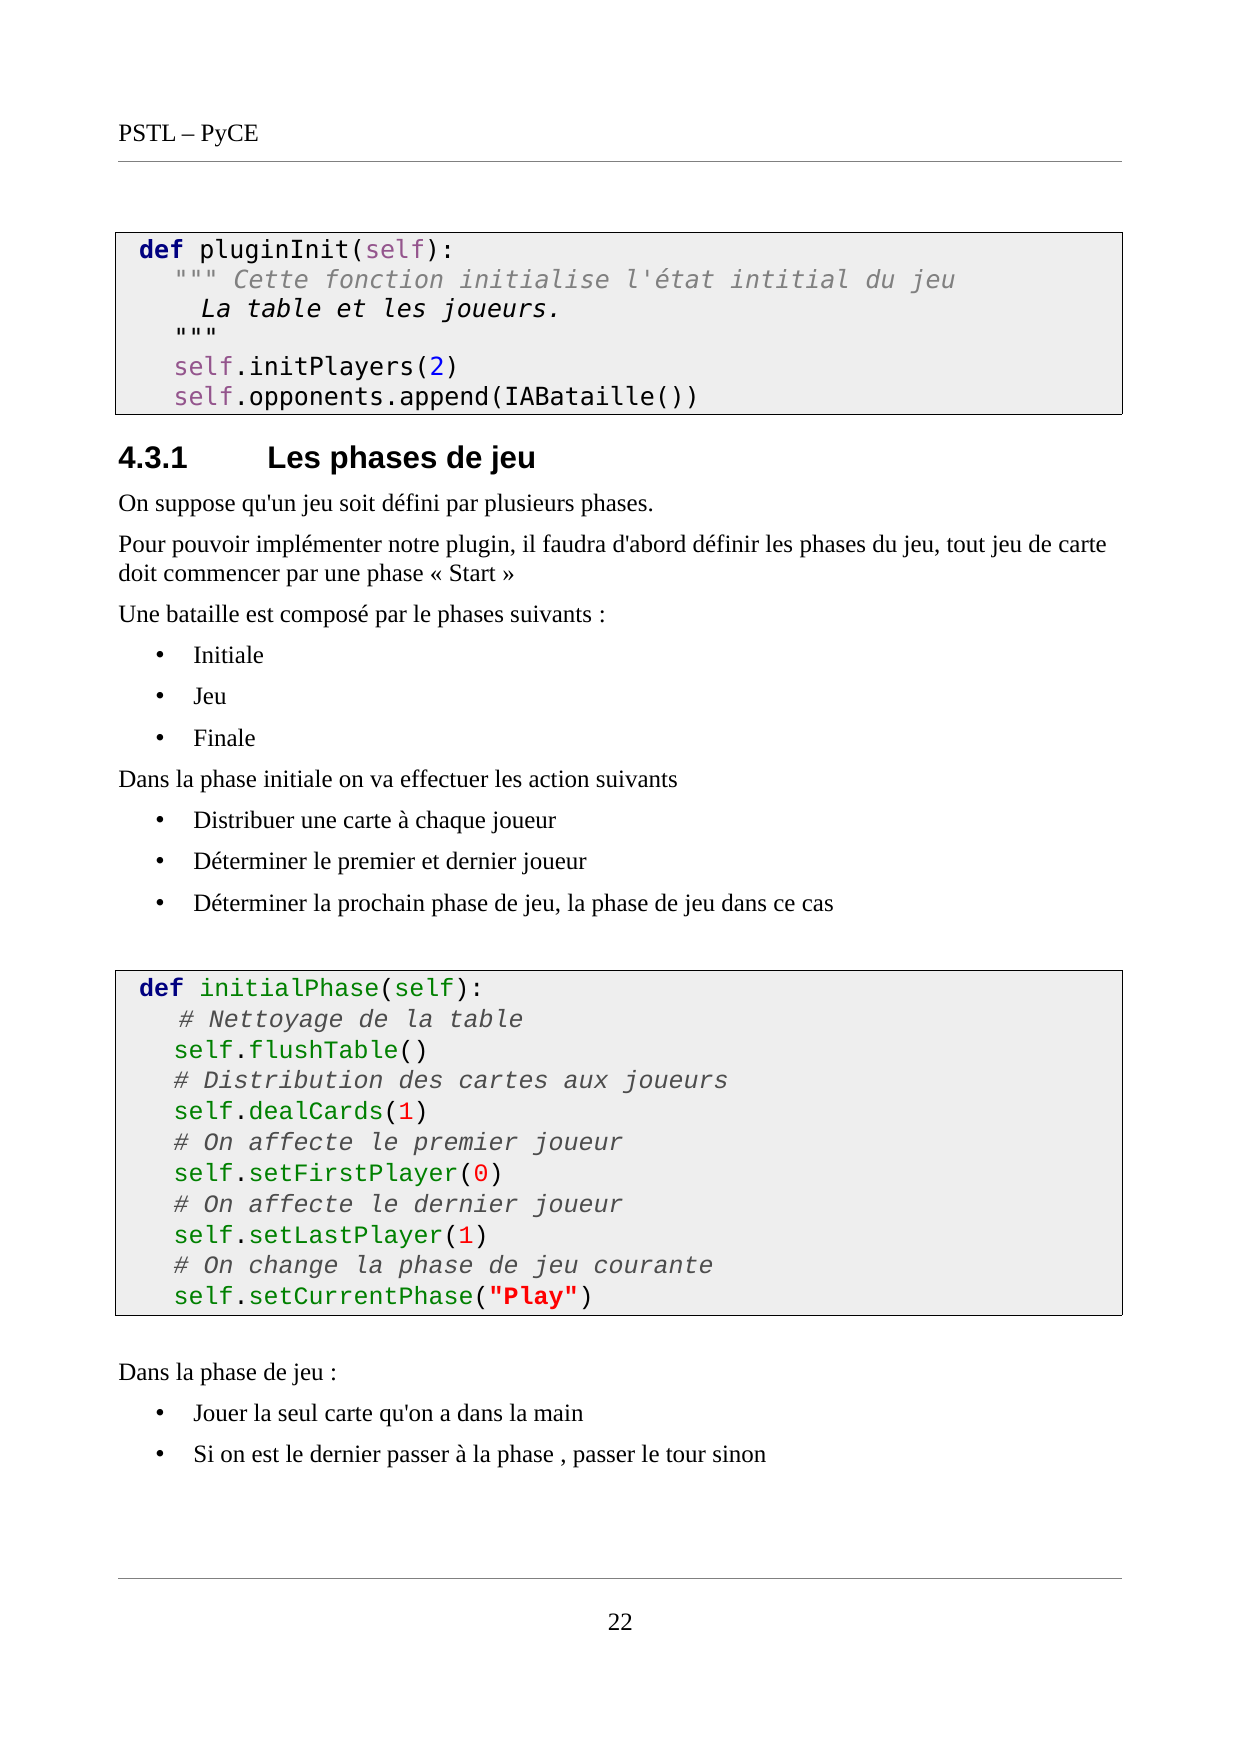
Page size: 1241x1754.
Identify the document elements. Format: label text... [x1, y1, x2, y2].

text Dans la phase de jeu : [118, 1357, 1122, 1385]
text """ [116, 320, 1122, 349]
subtitle Les phases de jeu [118, 439, 1122, 475]
list Initiale [156, 640, 1122, 669]
text Dans la phase initiale on va effectuer les action suivants [118, 764, 1122, 793]
text self.initPlayers(2) [116, 349, 1122, 379]
text Une bataille est composé par le phases suivants : [118, 599, 1122, 628]
text def pluginInit(self): [116, 233, 1122, 262]
text self.opponents.append(IABataille()) [116, 379, 1122, 414]
text """ Cette fonction initialise l'état intitial du jeu [116, 262, 1122, 291]
text # On change la phase de jeu courante [116, 1247, 1122, 1278]
list Déterminer le premier et dernier joueur [156, 846, 1122, 875]
text Pour pouvoir implémenter notre plugin, il faudra d'abord définir les phases du jeu, tout jeu de carte doit commencer par une phase « Start » [118, 529, 1122, 586]
text self.setFirstPlayer(0) [116, 1155, 1122, 1186]
text self.setCurrentPhase("Play") [116, 1278, 1122, 1315]
list Jouer la seul carte qu'on a dans la main [156, 1398, 1122, 1427]
text self.flushTable() [116, 1032, 1122, 1062]
text # On affecte le dernier joueur [116, 1186, 1122, 1217]
text # On affecte le premier joueur [116, 1124, 1122, 1155]
list Si on est le dernier passer à la phase , passer le tour sinon [156, 1439, 1122, 1468]
text La table et les joueurs. [116, 291, 1122, 320]
list Déterminer la prochain phase de jeu, la phase de jeu dans ce cas [156, 888, 1122, 916]
text On suppose qu'un jeu soit défini par plusieurs phases. [118, 488, 1122, 516]
text self.dealCards(1) [116, 1093, 1122, 1124]
text # Distribution des cartes aux joueurs [116, 1062, 1122, 1093]
text self.setLastPlayer(1) [116, 1217, 1122, 1247]
text def initialPhase(self): [116, 971, 1122, 1001]
list Distribuer une carte à chaque joueur [156, 805, 1122, 834]
list Jeu [156, 681, 1122, 710]
text # Nettoyage de la table [116, 1001, 1122, 1032]
list Finale [156, 723, 1122, 751]
